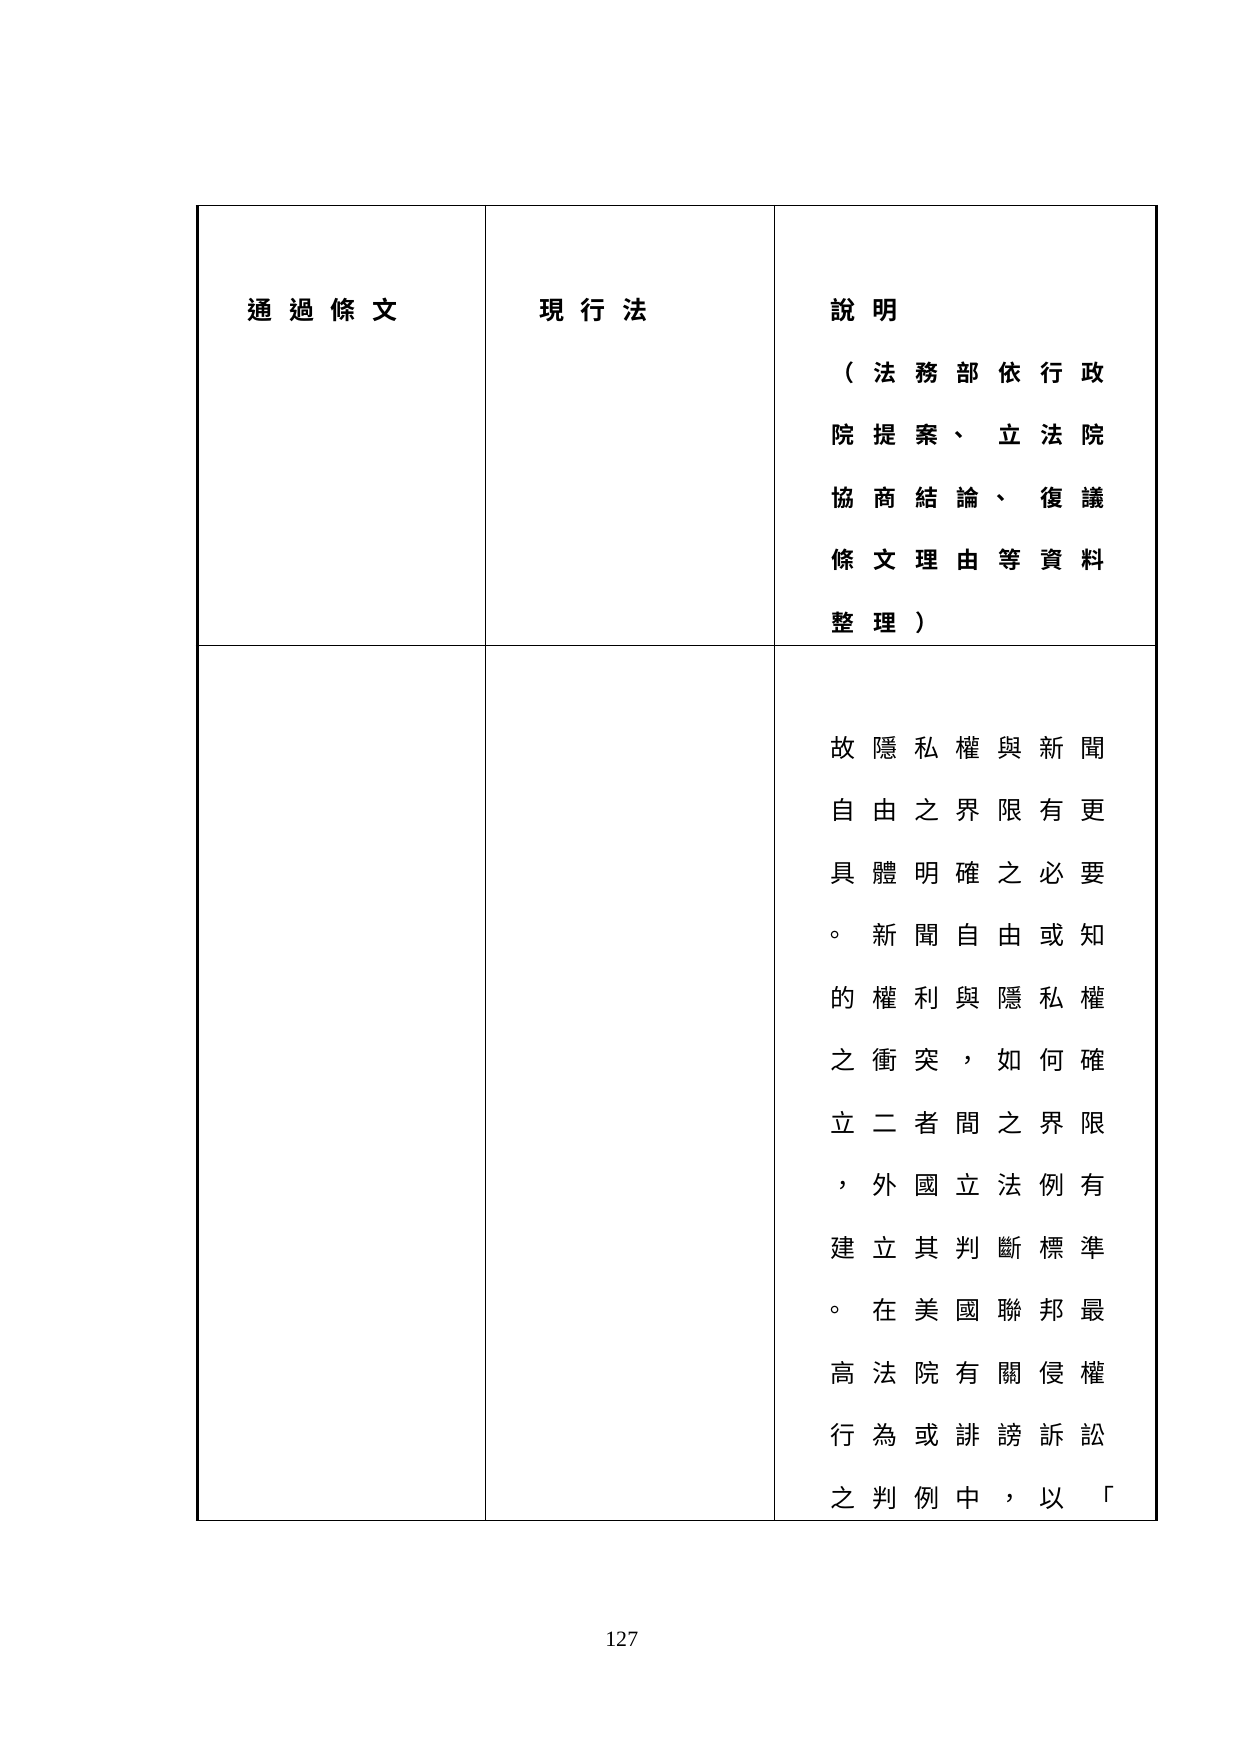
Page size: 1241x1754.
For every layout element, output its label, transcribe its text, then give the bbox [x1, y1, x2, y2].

table_cell 故隱私權與新聞自由之界限有更具體明確之必要。新聞自由或知的權利與隱私權之衝突，如何確立二者間之界限，外國立法例有建立其判斷標準。在美國聯邦最高法院有關侵權行為或誹謗訴訟之判例中，以「 [775, 646, 1155, 1520]
table_header 現行法 [486, 206, 774, 645]
table_cell [486, 646, 774, 1520]
table_header 說明 （法務部依行政院提案、立法院協商結論、復議條文理由等資料整理） [775, 206, 1155, 645]
table_cell [199, 646, 485, 1520]
table_header 通過條文 [199, 206, 485, 645]
